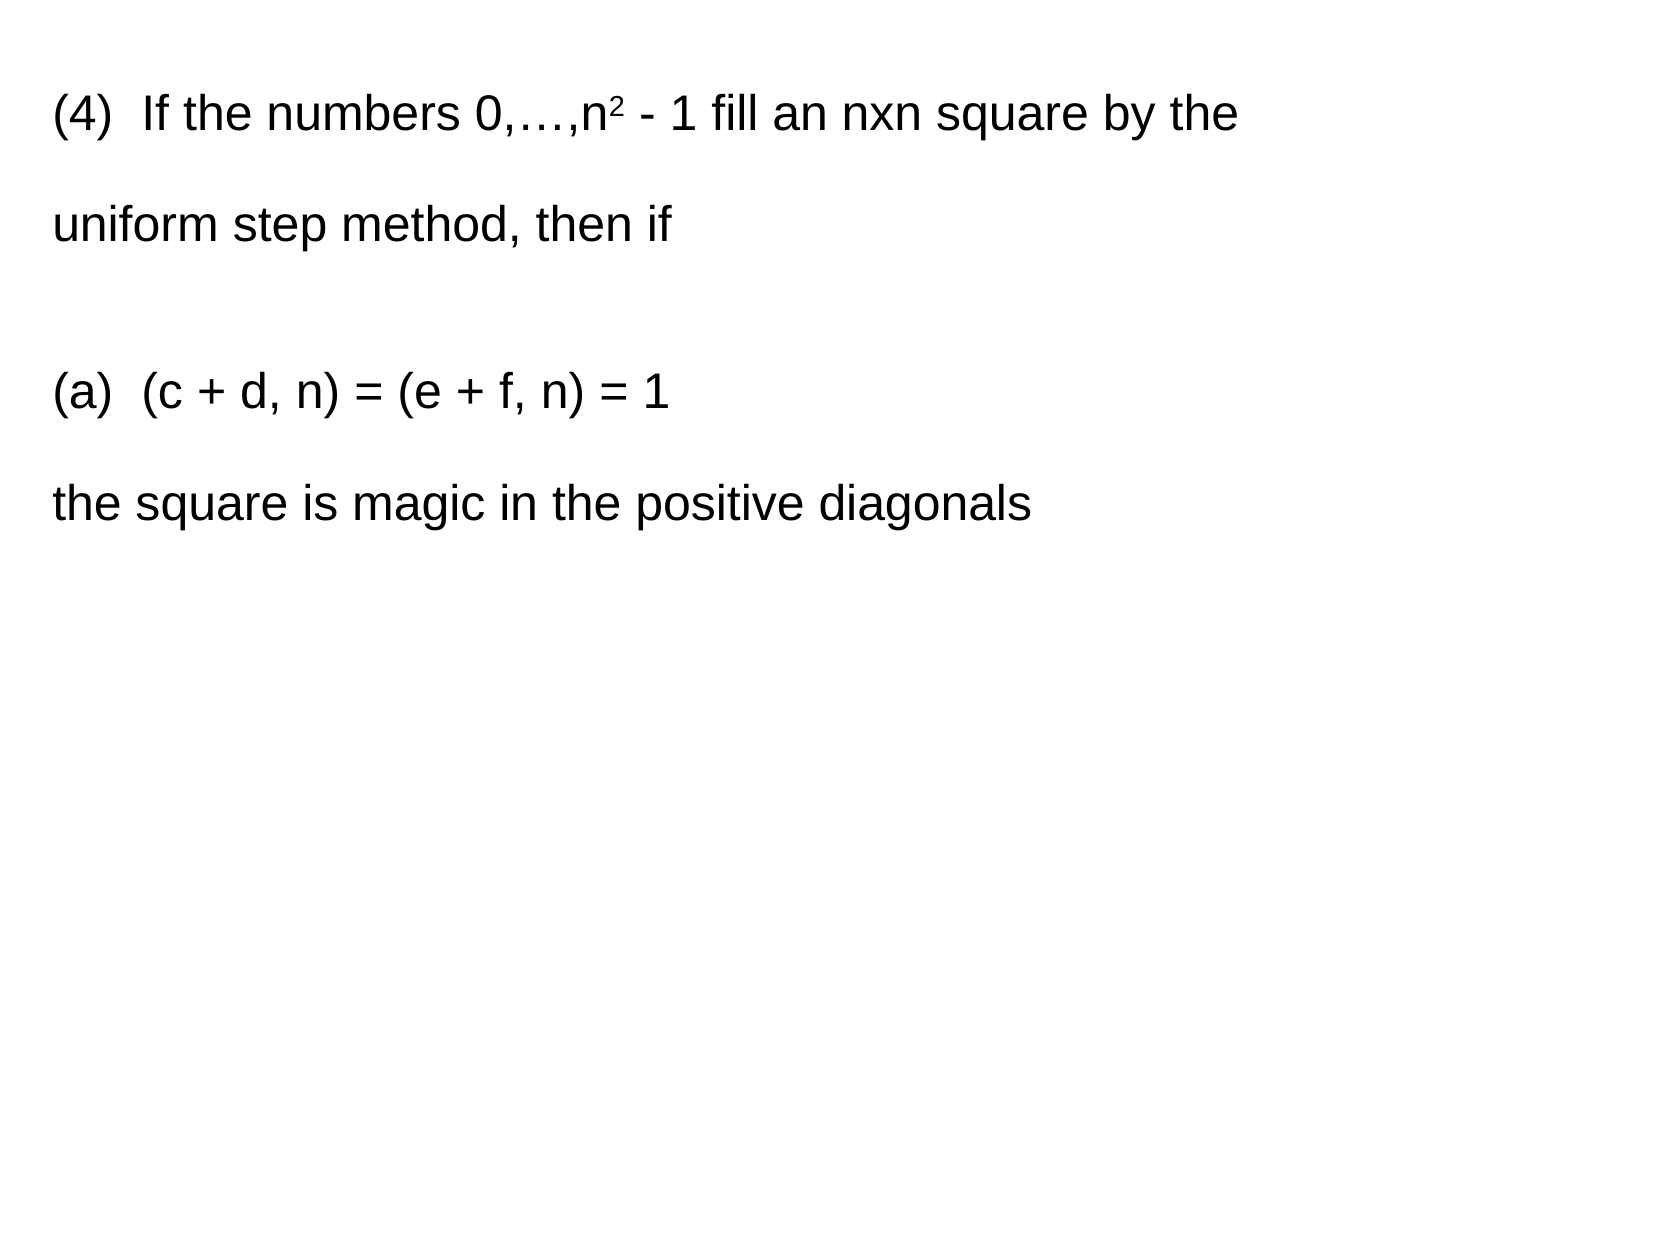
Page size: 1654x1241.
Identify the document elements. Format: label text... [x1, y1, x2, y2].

text_box (4) If the numbers 0,…,n2 - 1 fill an nxn square by the uniform step method, then if (a) (c + d, n) = (e + f, n) = 1 the square is magic in the positive diagonals [37, 21, 1613, 706]
